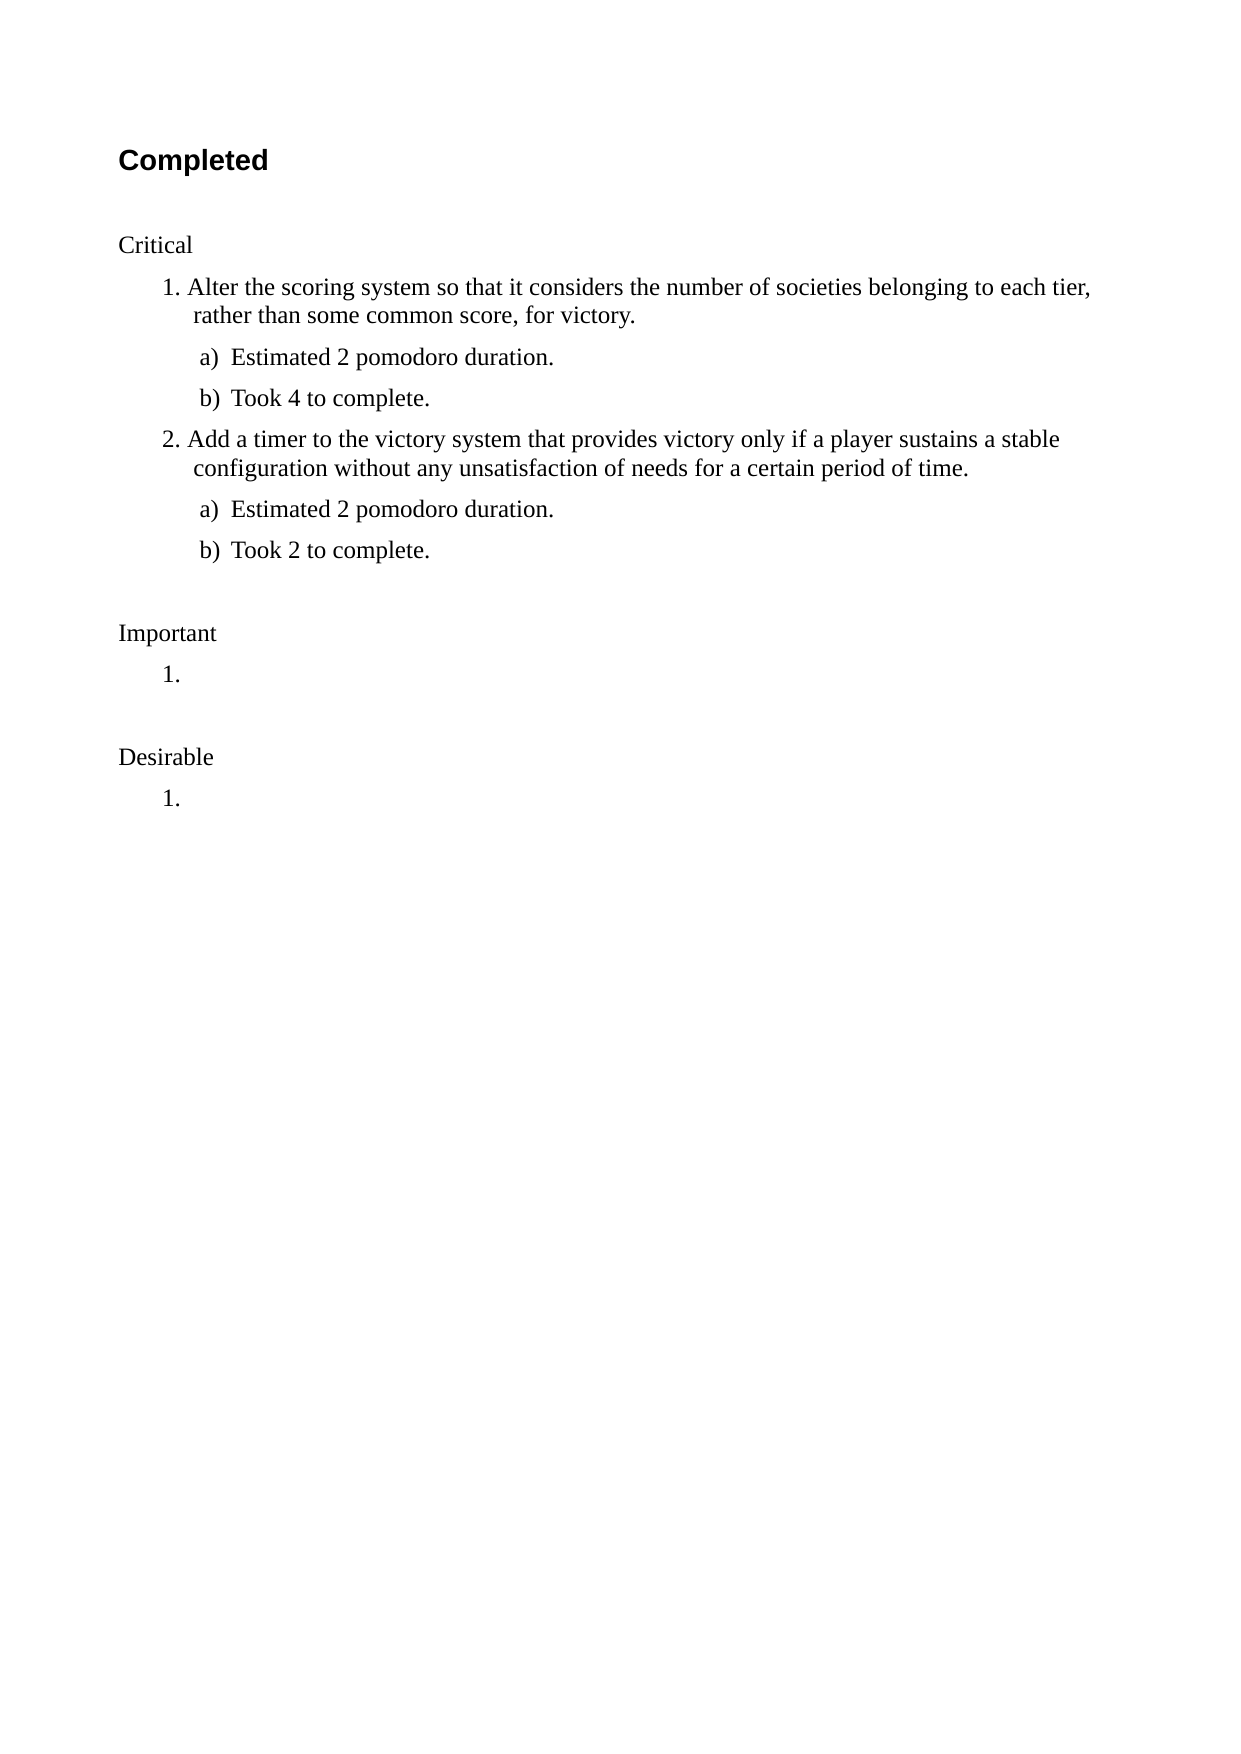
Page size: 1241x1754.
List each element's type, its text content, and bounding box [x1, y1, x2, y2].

list Estimated 2 pomodoro duration. [193, 494, 1122, 523]
subtitle Completed [118, 143, 1122, 177]
text Desirable [118, 742, 1122, 770]
text Critical [118, 230, 1122, 259]
list Took 2 to complete. [193, 535, 1122, 564]
list Took 4 to complete. [193, 383, 1122, 412]
list Add a timer to the victory system that provides victory only if a player sustains a stable configuration without any unsatisfaction of needs for a certain period of time. [156, 424, 1122, 482]
list Estimated 2 pomodoro duration. [193, 342, 1122, 370]
text Important [118, 618, 1122, 647]
list Alter the scoring system so that it considers the number of societies belonging to each tier, rather than some common score, for victory. [156, 272, 1122, 329]
